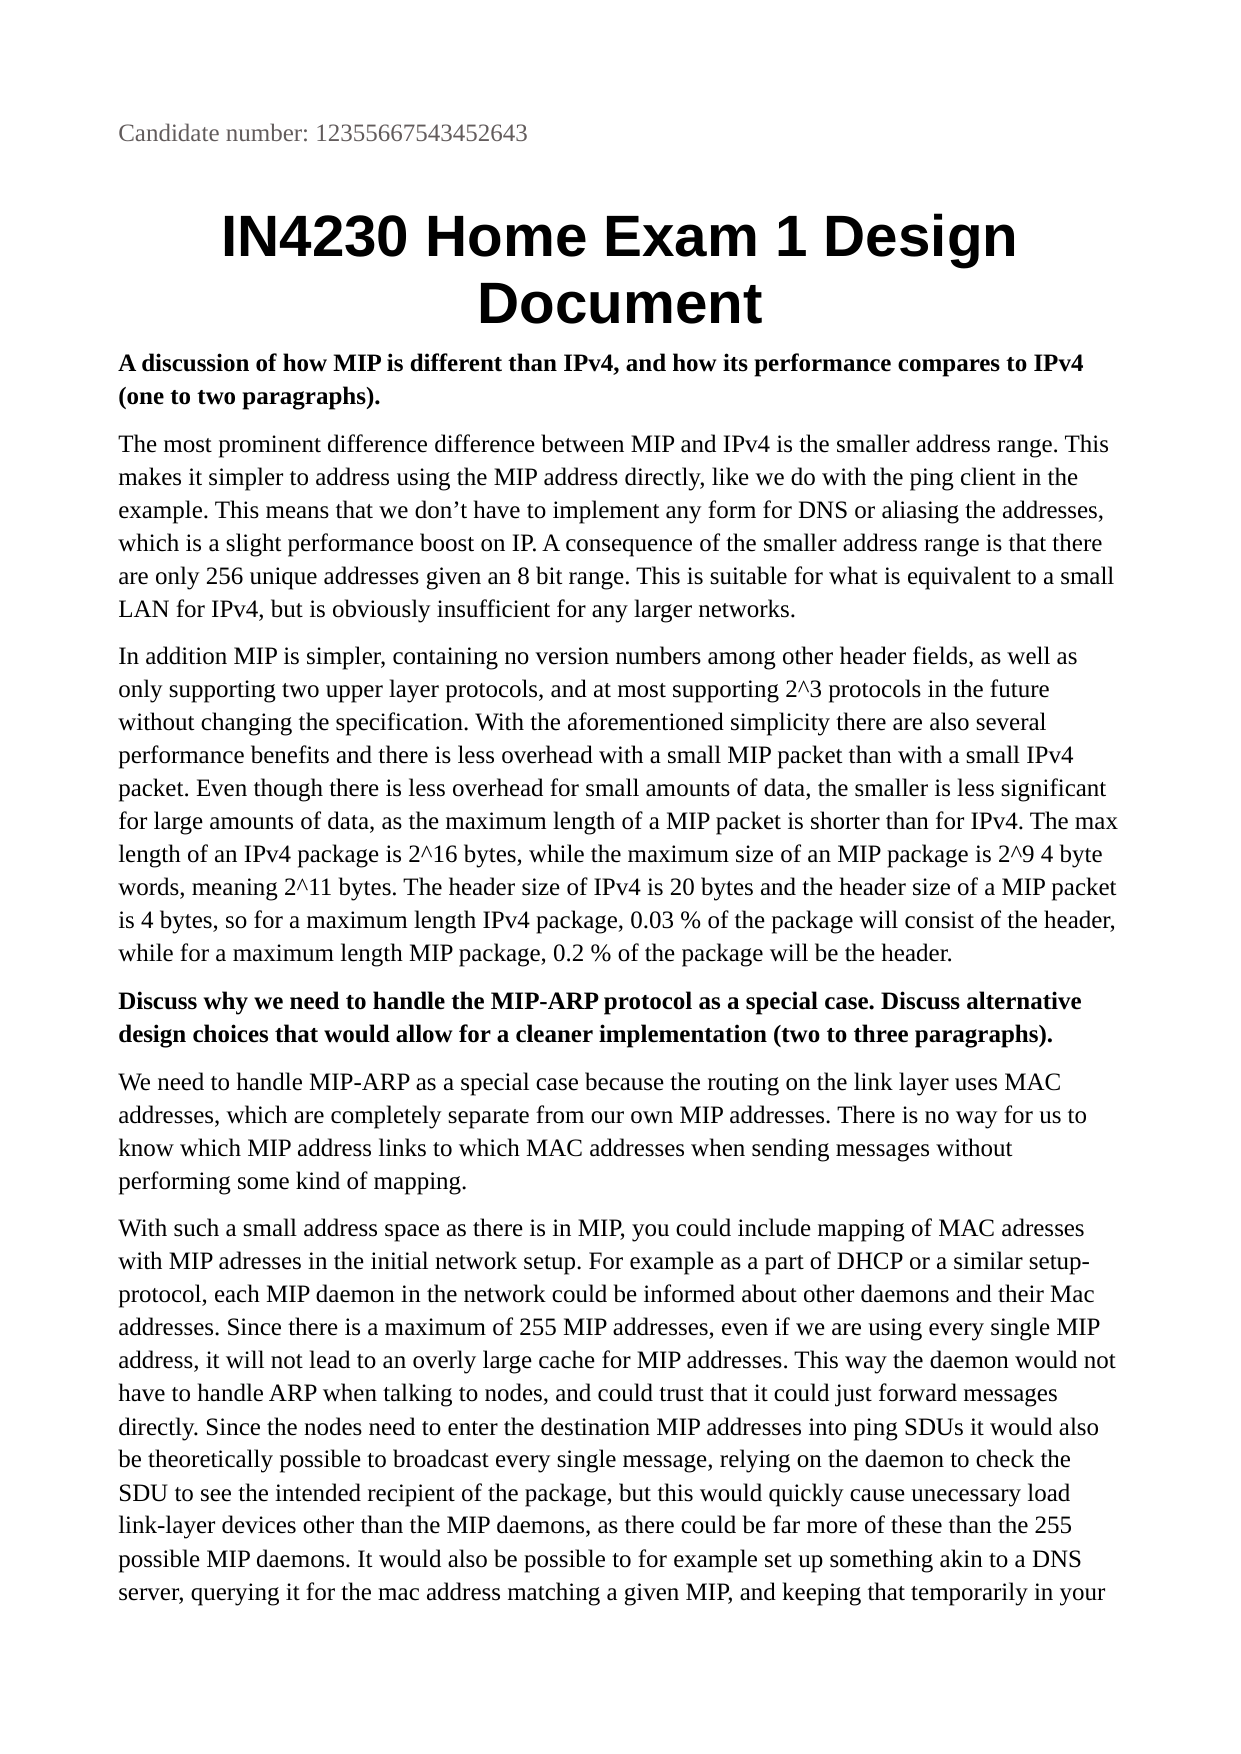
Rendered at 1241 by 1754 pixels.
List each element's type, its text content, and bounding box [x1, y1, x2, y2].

text In addition MIP is simpler, containing no version numbers among other header fields, as well as only supporting two upper layer protocols, and at most supporting 2^3 protocols in the future without changing the specification. With the aforementioned simplicity there are also several performance benefits and there is less overhead with a small MIP packet than with a small IPv4 packet. Even though there is less overhead for small amounts of data, the smaller is less significant for large amounts of data, as the maximum length of a MIP packet is shorter than for IPv4. The max length of an IPv4 package is 2^16 bytes, while the maximum size of an MIP package is 2^9 4 byte words, meaning 2^11 bytes. The header size of IPv4 is 20 bytes and the header size of a MIP packet is 4 bytes, so for a maximum length IPv4 package, 0.03 % of the package will consist of the header, while for a maximum length MIP package, 0.2 % of the package will be the header. [118, 641, 1122, 967]
text A discussion of how MIP is different than IPv4, and how its performance compares to IPv4 (one to two paragraphs). [118, 348, 1122, 410]
title IN4230 Home Exam 1 Design Document [118, 201, 1122, 336]
text The most prominent difference difference between MIP and IPv4 is the smaller address range. This makes it simpler to address using the MIP address directly, like we do with the ping client in the example. This means that we don’t have to implement any form for DNS or aliasing the addresses, which is a slight performance boost on IP. A consequence of the smaller address range is that there are only 256 unique addresses given an 8 bit range. This is suitable for what is equivalent to a small LAN for IPv4, but is obviously insufficient for any larger networks. [118, 429, 1122, 622]
text With such a small address space as there is in MIP, you could include mapping of MAC adresses with MIP adresses in the initial network setup. For example as a part of DHCP or a similar setup-protocol, each MIP daemon in the network could be informed about other daemons and their Mac addresses. Since there is a maximum of 255 MIP addresses, even if we are using every single MIP address, it will not lead to an overly large cache for MIP addresses. This way the daemon would not have to handle ARP when talking to nodes, and could trust that it could just forward messages directly. Since the nodes need to enter the destination MIP addresses into ping SDUs it would also be theoretically possible to broadcast every single message, relying on the daemon to check the SDU to see the intended recipient of the package, but this would quickly cause unecessary load link-layer devices other than the MIP daemons, as there could be far more of these than the 255 possible MIP daemons. It would also be possible to for example set up something akin to a DNS server, querying it for the mac address matching a given MIP, and keeping that temporarily in your [118, 1213, 1122, 1605]
text We need to handle MIP-ARP as a special case because the routing on the link layer uses MAC addresses, which are completely separate from our own MIP addresses. There is no way for us to know which MIP address links to which MAC addresses when sending messages without performing some kind of mapping. [118, 1067, 1122, 1194]
text Discuss why we need to handle the MIP-ARP protocol as a special case. Discuss alternative design choices that would allow for a cleaner implementation (two to three paragraphs). [118, 986, 1122, 1048]
